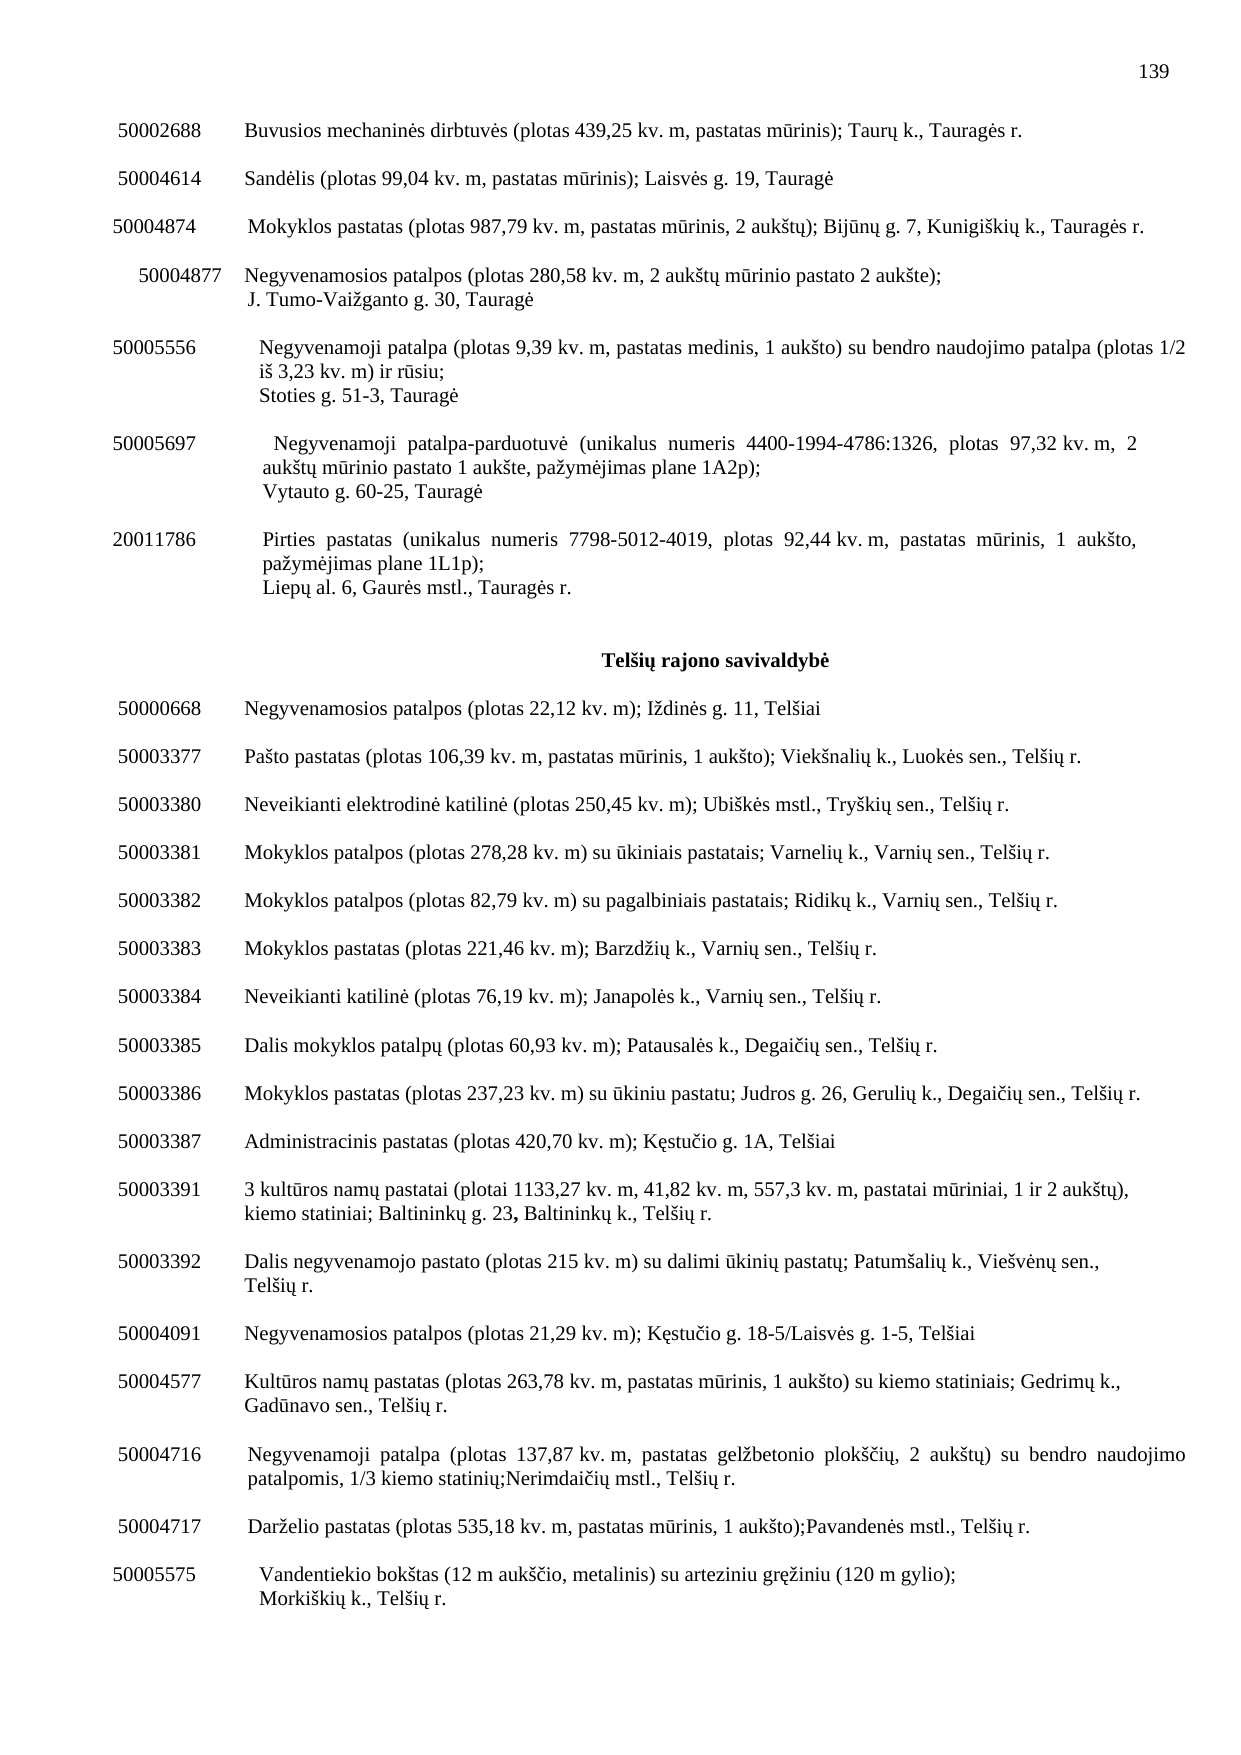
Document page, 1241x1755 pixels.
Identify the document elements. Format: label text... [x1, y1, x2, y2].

table_cell [1193, 1369, 1198, 1417]
table_cell Buvusios mechaninės dirbtuvės (plotas 439,25 kv. m, pastatas mūrinis); Taurų k., Tauragės r. [233, 118, 1148, 142]
table_cell [1178, 1081, 1192, 1105]
table_cell 3 kultūros namų pastatai (plotai 1133,27 kv. m, 41,82 kv. m, 557,3 kv. m, pastatai mūriniai, 1 ir 2 aukštų), kiemo statiniai; Baltininkų g. 23, Baltininkų k., Telšių r. [233, 1177, 1148, 1225]
table_cell [1207, 1057, 1240, 1081]
table_cell [1207, 335, 1240, 431]
table_cell [1198, 648, 1207, 672]
table_cell [1198, 792, 1207, 816]
table_cell [101, 816, 1198, 840]
table_cell [1207, 696, 1240, 720]
table_cell [1178, 1129, 1192, 1153]
table_cell [1198, 936, 1207, 960]
table_cell 50004614 [101, 166, 233, 190]
table_cell [1163, 840, 1178, 864]
table_cell [1198, 912, 1207, 936]
table_cell [1198, 1490, 1207, 1514]
table_cell [1198, 888, 1207, 912]
table_cell [1207, 1297, 1240, 1321]
table_cell [1207, 1562, 1240, 1634]
table_cell [1178, 118, 1192, 142]
table_cell [1207, 1081, 1240, 1105]
table_cell [1198, 1057, 1207, 1081]
table_cell Mokyklos pastatas (plotas 987,79 kv. m, pastatas mūrinis, 2 aukštų); Bijūnų g. 7, Kunigiškių k., Tauragės r. Negyvenamosios patalpos (plotas 280,58 kv. m, 2 aukštų mūrinio pastato 2 aukšte); J. Tumo-Vaižganto g. 30, Tauragė [233, 214, 1198, 335]
table_cell [101, 1009, 1198, 1032]
table_cell [101, 1153, 1198, 1177]
table_cell Kultūros namų pastatas (plotas 263,78 kv. m, pastatas mūrinis, 1 aukšto) su kiemo statiniais; Gedrimų k., Gadūnavo sen., Telšių r. [233, 1369, 1148, 1417]
table_cell [1193, 431, 1198, 527]
table_cell [1178, 1033, 1192, 1057]
table_cell [1198, 696, 1207, 720]
table_cell [1193, 1129, 1198, 1153]
table_cell [1207, 190, 1240, 214]
table_cell [1207, 792, 1240, 816]
table_cell [1207, 1225, 1240, 1249]
table_cell [1193, 1321, 1198, 1345]
table_cell Telšių rajono savivaldybė [233, 648, 1198, 672]
table_cell 50003377 [101, 744, 233, 768]
table_cell [101, 1345, 1198, 1369]
table_cell Mokyklos patalpos (plotas 82,79 kv. m) su pagalbiniais pastatais; Ridikų k., Varnių sen., Telšių r. [233, 888, 1163, 912]
table_cell [1178, 744, 1192, 768]
table_cell Neveikianti elektrodinė katilinė (plotas 250,45 kv. m); Ubiškės mstl., Tryškių sen., Telšių r. [233, 792, 1148, 816]
table_cell [1207, 1153, 1240, 1177]
table_cell [1178, 696, 1192, 720]
table_cell [1207, 1442, 1240, 1490]
table_cell [1198, 527, 1207, 623]
table_cell [1207, 720, 1240, 744]
table_cell [1193, 936, 1198, 960]
table_cell Darželio pastatas (plotas 535,18 kv. m, pastatas mūrinis, 1 aukšto);Pavandenės mstl., Telšių r. [233, 1514, 1198, 1562]
table_cell 50005697 [101, 431, 233, 527]
table_cell 50003387 [101, 1129, 233, 1153]
table_cell [1198, 1321, 1207, 1345]
table_cell [1207, 1321, 1240, 1345]
table_cell [1163, 984, 1178, 1008]
table_cell [101, 1057, 1198, 1081]
table_cell [1207, 624, 1240, 647]
table_cell [1198, 335, 1207, 431]
table_cell [1207, 744, 1240, 768]
table_cell [1178, 431, 1192, 527]
table_cell [1178, 792, 1192, 816]
table_cell [1198, 1249, 1207, 1297]
table_cell [1148, 840, 1163, 864]
table_cell 50005556 [101, 335, 233, 431]
table_cell [1148, 527, 1163, 623]
table_cell [1178, 1249, 1192, 1297]
table_cell [101, 768, 1198, 792]
table_cell [1178, 166, 1192, 190]
table_cell [101, 648, 233, 672]
table_cell [1198, 1369, 1207, 1417]
table_cell [1198, 1345, 1207, 1369]
table_cell [1198, 431, 1207, 527]
table_cell [101, 1297, 1198, 1321]
table_cell 50004716 [101, 1442, 233, 1490]
table_cell [1193, 527, 1198, 623]
table_cell [1198, 816, 1207, 840]
table_cell [1193, 1033, 1198, 1057]
table_cell Administracinis pastatas (plotas 420,70 kv. m); Kęstučio g. 1A, Telšiai [233, 1129, 1148, 1153]
table_cell 50003392 [101, 1249, 233, 1297]
table_cell [1198, 984, 1207, 1008]
table_cell 50003383 [101, 936, 233, 960]
table_cell [1148, 1369, 1163, 1417]
table_cell [1198, 1225, 1207, 1249]
table_cell [1207, 1369, 1240, 1417]
table_cell [1198, 1009, 1207, 1032]
table_cell [1207, 1009, 1240, 1032]
table_cell [1198, 118, 1207, 142]
table_cell [101, 720, 1198, 744]
table_cell [1198, 1418, 1207, 1442]
table_cell [1207, 864, 1240, 888]
table_cell [1148, 166, 1163, 190]
table_cell [1178, 527, 1192, 623]
table_cell 50003391 [101, 1177, 233, 1225]
table_cell [1163, 1369, 1178, 1417]
table_cell Pašto pastatas (plotas 106,39 kv. m, pastatas mūrinis, 1 aukšto); Viekšnalių k., Luokės sen., Telšių r. [233, 744, 1148, 768]
table_cell [1207, 1490, 1240, 1514]
table_cell 50003384 [101, 984, 233, 1008]
table_cell [1193, 118, 1198, 142]
table_cell Mokyklos pastatas (plotas 221,46 kv. m); Barzdžių k., Varnių sen., Telšių r. [233, 936, 1148, 960]
table_cell [1207, 960, 1240, 984]
table_cell [1163, 792, 1178, 816]
table_cell Sandėlis (plotas 99,04 kv. m, pastatas mūrinis); Laisvės g. 19, Tauragė [233, 166, 1148, 190]
table_cell [1193, 792, 1198, 816]
table_cell [1178, 1177, 1192, 1225]
table_cell [1198, 960, 1207, 984]
table_cell 50000668 [101, 696, 233, 720]
table_cell [1198, 768, 1207, 792]
table_cell 20011786 [101, 527, 233, 623]
table_cell [1207, 431, 1240, 527]
table_cell 50003386 [101, 1081, 233, 1105]
table_cell [1198, 1562, 1207, 1634]
table_cell [101, 864, 1198, 888]
table_cell [1148, 1033, 1163, 1057]
table_cell [1207, 142, 1240, 166]
table_cell [1163, 744, 1178, 768]
table_cell [1198, 720, 1207, 744]
table_cell 50002688 [101, 118, 233, 142]
table_cell [1178, 840, 1192, 864]
table_cell [1207, 1129, 1240, 1153]
table_cell [1207, 888, 1240, 912]
table_cell [1207, 166, 1240, 190]
table_cell [1193, 1081, 1198, 1105]
table_cell [1207, 1033, 1240, 1057]
table_cell [101, 1225, 1198, 1249]
table_cell [101, 672, 1198, 696]
table_cell [1207, 214, 1240, 335]
table_cell [101, 1105, 1198, 1129]
table_cell [1207, 527, 1240, 623]
table_cell [1198, 864, 1207, 888]
table_cell [1148, 984, 1163, 1008]
table_cell [1178, 888, 1192, 912]
table_cell Mokyklos patalpos (plotas 278,28 kv. m) su ūkiniais pastatais; Varnelių k., Varnių sen., Telšių r. [233, 840, 1148, 864]
table_cell [1207, 672, 1240, 696]
table_cell [1198, 744, 1207, 768]
table_cell [1198, 1105, 1207, 1129]
table_cell [1198, 190, 1207, 214]
table_cell [1207, 1514, 1240, 1562]
table_cell [1207, 1105, 1240, 1129]
table_cell [101, 960, 1198, 984]
table_cell Negyvenamoji patalpa (plotas 137,87 kv. m, pastatas gelžbetonio plokščių, 2 aukštų) su bendro naudojimo patalpomis, 1/3 kiemo statinių;Nerimdaičių mstl., Telšių r. [233, 1442, 1198, 1490]
table_cell [1198, 1153, 1207, 1177]
table_cell [1163, 118, 1178, 142]
table_cell [1148, 1129, 1163, 1153]
table_cell [1148, 792, 1163, 816]
table_cell [1198, 1514, 1207, 1562]
table_cell [1148, 431, 1163, 527]
table_cell [1163, 1129, 1178, 1153]
table_cell Pirties pastatas (unikalus numeris 7798-5012-4019, plotas 92,44 kv. m, pastatas mūrinis, 1 aukšto, pažymėjimas plane 1L1p); Liepų al. 6, Gaurės mstl., Tauragės r. [233, 527, 1148, 623]
table_cell [1198, 1129, 1207, 1153]
table_cell [1198, 672, 1207, 696]
table_cell [1198, 624, 1207, 647]
table_cell [1198, 1177, 1207, 1225]
table_cell [1163, 1033, 1178, 1057]
table_cell 50004874 50004877 [101, 214, 233, 335]
table_cell [101, 912, 1198, 936]
table_cell [1207, 1177, 1240, 1225]
table_cell [1207, 1345, 1240, 1369]
table_cell [1163, 1321, 1178, 1345]
table_cell [1207, 816, 1240, 840]
table_cell Negyvenamosios patalpos (plotas 21,29 kv. m); Kęstučio g. 18-5/Laisvės g. 1-5, Telšiai [233, 1321, 1148, 1345]
table_cell [1193, 1249, 1198, 1297]
table_cell [1198, 1033, 1207, 1057]
table_cell 50003385 [101, 1033, 233, 1057]
table_cell Vandentiekio bokštas (12 m aukščio, metalinis) su arteziniu gręžiniu (120 m gylio); Morkiškių k., Telšių r. [233, 1562, 1198, 1634]
table_cell 50005575 [101, 1562, 233, 1634]
table_cell [1207, 1249, 1240, 1297]
table_cell [1193, 166, 1198, 190]
table_cell Dalis negyvenamojo pastato (plotas 215 kv. m) su dalimi ūkinių pastatų; Patumšalių k., Viešvėnų sen., Telšių r. [233, 1249, 1148, 1297]
table_cell Mokyklos pastatas (plotas 237,23 kv. m) su ūkiniu pastatu; Judros g. 26, Gerulių k., Degaičių sen., Telšių r. [233, 1081, 1178, 1105]
table_cell [101, 190, 1198, 214]
table_cell 50003380 [101, 792, 233, 816]
table_cell [1198, 840, 1207, 864]
table_cell [1148, 1321, 1163, 1345]
table_cell [1193, 1177, 1198, 1225]
table_cell [1193, 984, 1198, 1008]
table_cell [1148, 1177, 1163, 1225]
table_cell 50004091 [101, 1321, 233, 1345]
table_cell [1207, 1418, 1240, 1442]
table_cell Negyvenamosios patalpos (plotas 22,12 kv. m); Iždinės g. 11, Telšiai [233, 696, 1148, 720]
table_cell [1178, 1369, 1192, 1417]
table_cell [1163, 888, 1178, 912]
table_cell Negyvenamoji patalpa-parduotuvė (unikalus numeris 4400-1994-4786:1326, plotas 97,32 kv. m, 2 aukštų mūrinio pastato 1 aukšte, pažymėjimas plane 1A2p); Vytauto g. 60-25, Tauragė [233, 431, 1148, 527]
table_cell Dalis mokyklos patalpų (plotas 60,93 kv. m); Patausalės k., Degaičių sen., Telšių r. [233, 1033, 1148, 1057]
table_cell [1148, 744, 1163, 768]
table_cell [1207, 912, 1240, 936]
table_cell [1193, 888, 1198, 912]
table_cell [1193, 696, 1198, 720]
table_cell [1198, 1081, 1207, 1105]
table_cell [1198, 214, 1207, 335]
table_cell [1178, 984, 1192, 1008]
table_cell [1148, 936, 1163, 960]
table_cell 50003381 [101, 840, 233, 864]
table_cell [1163, 936, 1178, 960]
table_cell [1163, 1177, 1178, 1225]
table_cell [101, 1490, 1198, 1514]
table_cell [1207, 118, 1240, 142]
table_cell [1193, 840, 1198, 864]
table_cell [1198, 1297, 1207, 1321]
table_cell [1148, 1249, 1163, 1297]
table_cell [1207, 936, 1240, 960]
table_cell [1207, 768, 1240, 792]
table_cell [1163, 696, 1178, 720]
table_cell [1207, 648, 1240, 672]
table_cell [1193, 744, 1198, 768]
table_cell Neveikianti katilinė (plotas 76,19 kv. m); Janapolės k., Varnių sen., Telšių r. [233, 984, 1148, 1008]
table_cell [1163, 1249, 1178, 1297]
table_cell [1198, 142, 1207, 166]
table_cell [1207, 840, 1240, 864]
table_cell Negyvenamoji patalpa (plotas 9,39 kv. m, pastatas medinis, 1 aukšto) su bendro naudojimo patalpa (plotas 1/2 iš 3,23 kv. m) ir rūsiu; Stoties g. 51-3, Tauragė [233, 335, 1198, 431]
table_cell [1178, 936, 1192, 960]
table_cell [1163, 527, 1178, 623]
table_cell [101, 1418, 1198, 1442]
table_cell [101, 624, 1198, 647]
table_cell 50004717 [101, 1514, 233, 1562]
table_cell [1198, 1442, 1207, 1490]
table_cell [1148, 118, 1163, 142]
table_cell [101, 142, 1198, 166]
table_cell 50003382 [101, 888, 233, 912]
table_cell [1163, 431, 1178, 527]
table_cell [1178, 1321, 1192, 1345]
table_cell [1163, 166, 1178, 190]
table_cell 50004577 [101, 1369, 233, 1417]
table_cell [1148, 696, 1163, 720]
table_cell [1207, 984, 1240, 1008]
table_cell [1198, 166, 1207, 190]
